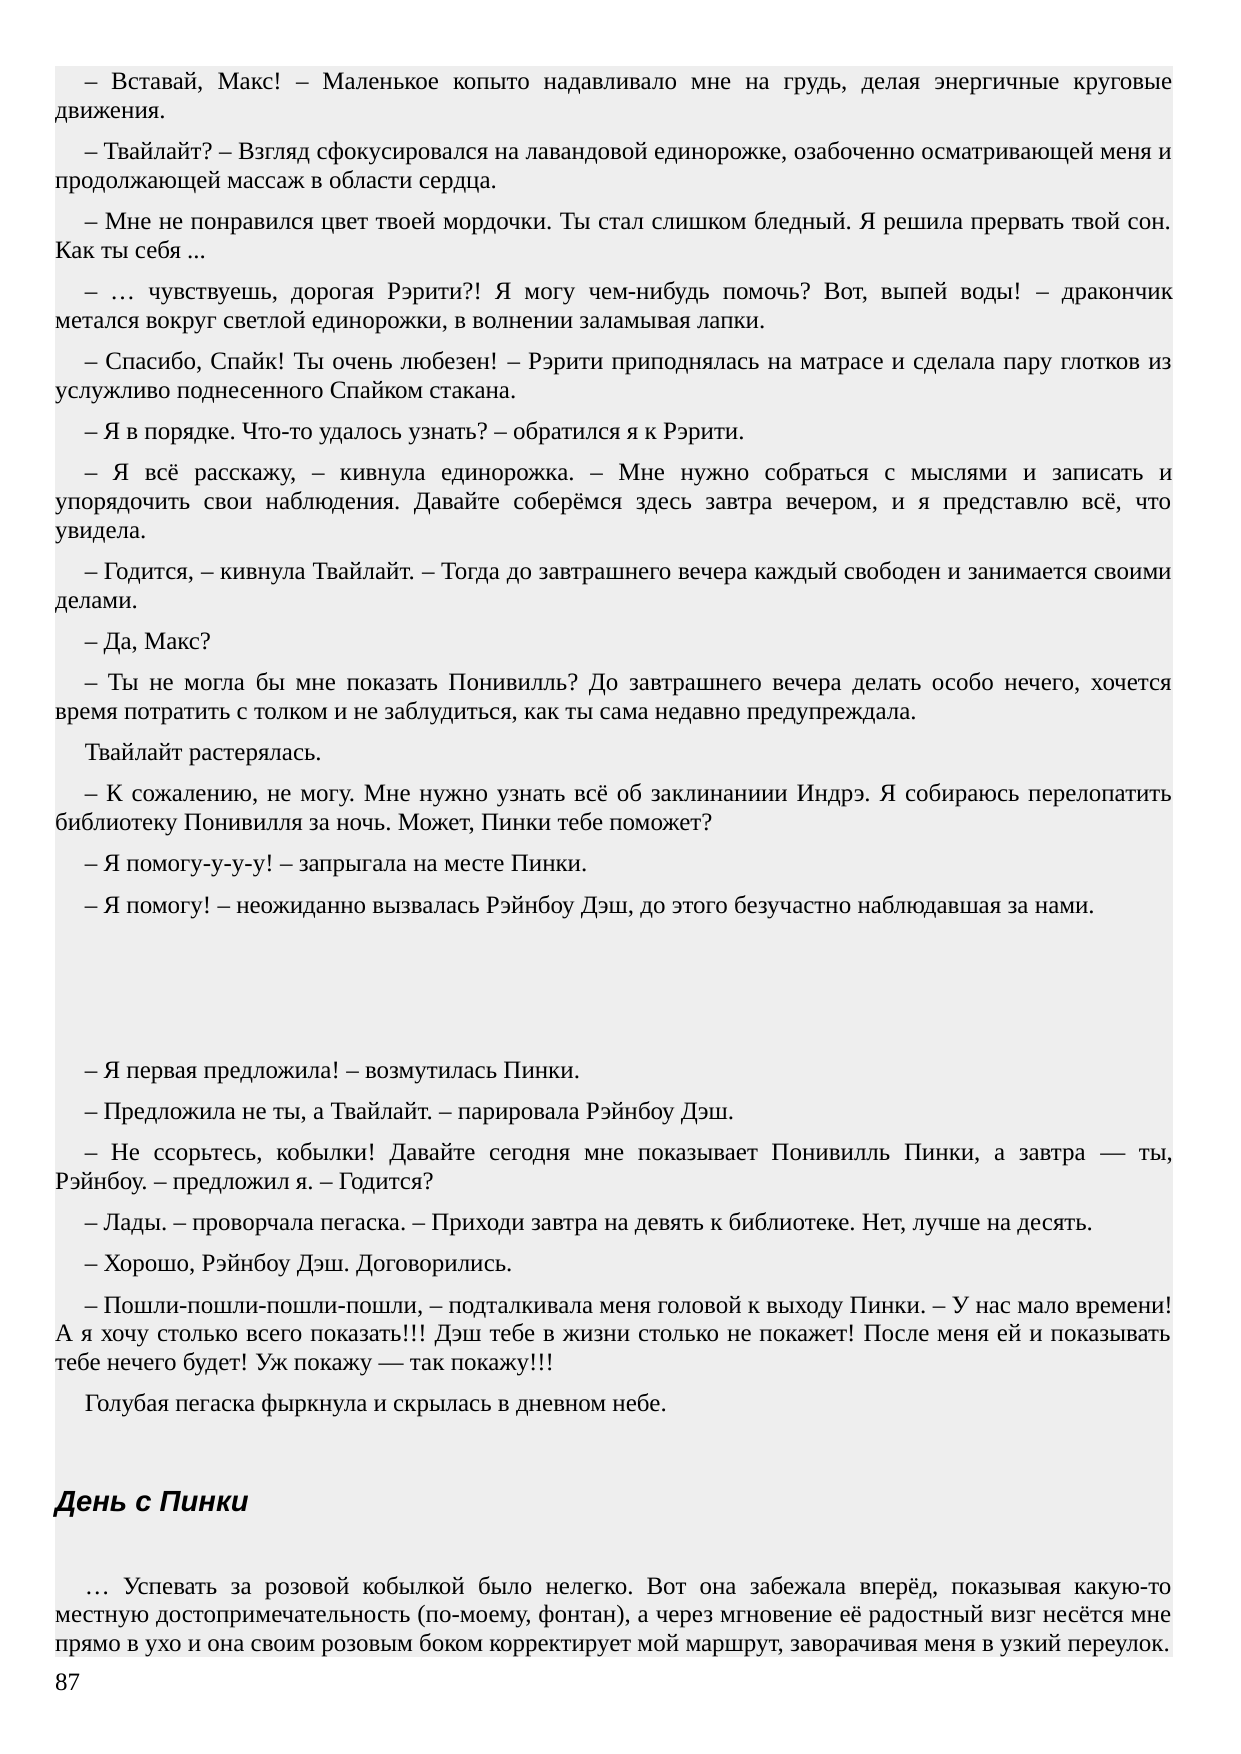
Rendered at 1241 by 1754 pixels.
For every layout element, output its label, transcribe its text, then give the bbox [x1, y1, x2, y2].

text – Я всё расскажу, – кивнула единорожка. – Мне нужно собраться с мыслями и записать и упорядочить свои наблюдения. Давайте соберёмся здесь завтра вечером, и я представлю всё, что увидела. [55, 457, 1173, 543]
text – Спасибо, Спайк! Ты очень любезен! – Рэрити приподнялась на матрасе и сделала пару глотков из услужливо поднесенного Спайком стакана. [55, 346, 1173, 403]
text – К сожалению, не могу. Мне нужно узнать всё об заклинаниии Индрэ. Я собираюсь перелопатить библиотеку Понивилля за ночь. Может, Пинки тебе поможет? [55, 778, 1173, 836]
text – Твайлайт? – Взгляд сфокусировался на лавандовой единорожке, озабоченно осматривающей меня и продолжающей массаж в области сердца. [55, 136, 1173, 193]
text – Мне не понравился цвет твоей мордочки. Ты стал слишком бледный. Я решила прервать твой сон. Как ты себя ... [55, 206, 1173, 263]
text – Я помогу! – неожиданно вызвалась Рэйнбоу Дэш, до этого безучастно наблюдавшая за нами. [55, 890, 1173, 918]
subtitle День с Пинки [55, 1483, 1173, 1517]
text – Я первая предложила! – возмутилась Пинки. [55, 1055, 1173, 1083]
text – Я помогу-у-у-у! – запрыгала на месте Пинки. [55, 848, 1173, 877]
text – … чувствуешь, дорогая Рэрити?! Я могу чем-нибудь помочь? Вот, выпей воды! – дракончик метался вокруг светлой единорожки, в волнении заламывая лапки. [55, 276, 1173, 333]
text Твайлайт растерялась. [55, 737, 1173, 766]
text – Вставай, Макс! – Маленькое копыто надавливало мне на грудь, делая энергичные круговые движения. [55, 66, 1173, 123]
text Голубая пегаска фыркнула и скрылась в дневном небе. [55, 1388, 1173, 1417]
text … Успевать за розовой кобылкой было нелегко. Вот она забежала вперёд, показывая какую-то местную достопримечательность (по-моему, фонтан), а через мгновение её радостный визг несётся мне прямо в ухо и она своим розовым боком корректирует мой маршрут, заворачивая меня в узкий переулок. [55, 1571, 1173, 1657]
text – Да, Макс? [55, 626, 1173, 655]
text – Пошли-пошли-пошли-пошли, – подталкивала меня головой к выходу Пинки. – У нас мало времени! А я хочу столько всего показать!!! Дэш тебе в жизни столько не покажет! После меня ей и показывать тебе нечего будет! Уж покажу — так покажу!!! [55, 1290, 1173, 1376]
text – Предложила не ты, а Твайлайт. – парировала Рэйнбоу Дэш. [55, 1096, 1173, 1125]
text – Хорошо, Рэйнбоу Дэш. Договорились. [55, 1248, 1173, 1277]
text – Я в порядке. Что-то удалось узнать? – обратился я к Рэрити. [55, 416, 1173, 445]
text – Годится, – кивнула Твайлайт. – Тогда до завтрашнего вечера каждый свободен и занимается своими делами. [55, 556, 1173, 613]
text – Ты не могла бы мне показать Понивилль? До завтрашнего вечера делать особо нечего, хочется время потратить с толком и не заблудиться, как ты сама недавно предупреждала. [55, 667, 1173, 725]
text – Не ссорьтесь, кобылки! Давайте сегодня мне показывает Понивилль Пинки, а завтра — ты, Рэйнбоу. – предложил я. – Годится? [55, 1137, 1173, 1195]
text – Лады. – проворчала пегаска. – Приходи завтра на девять к библиотеке. Нет, лучше на десять. [55, 1207, 1173, 1236]
